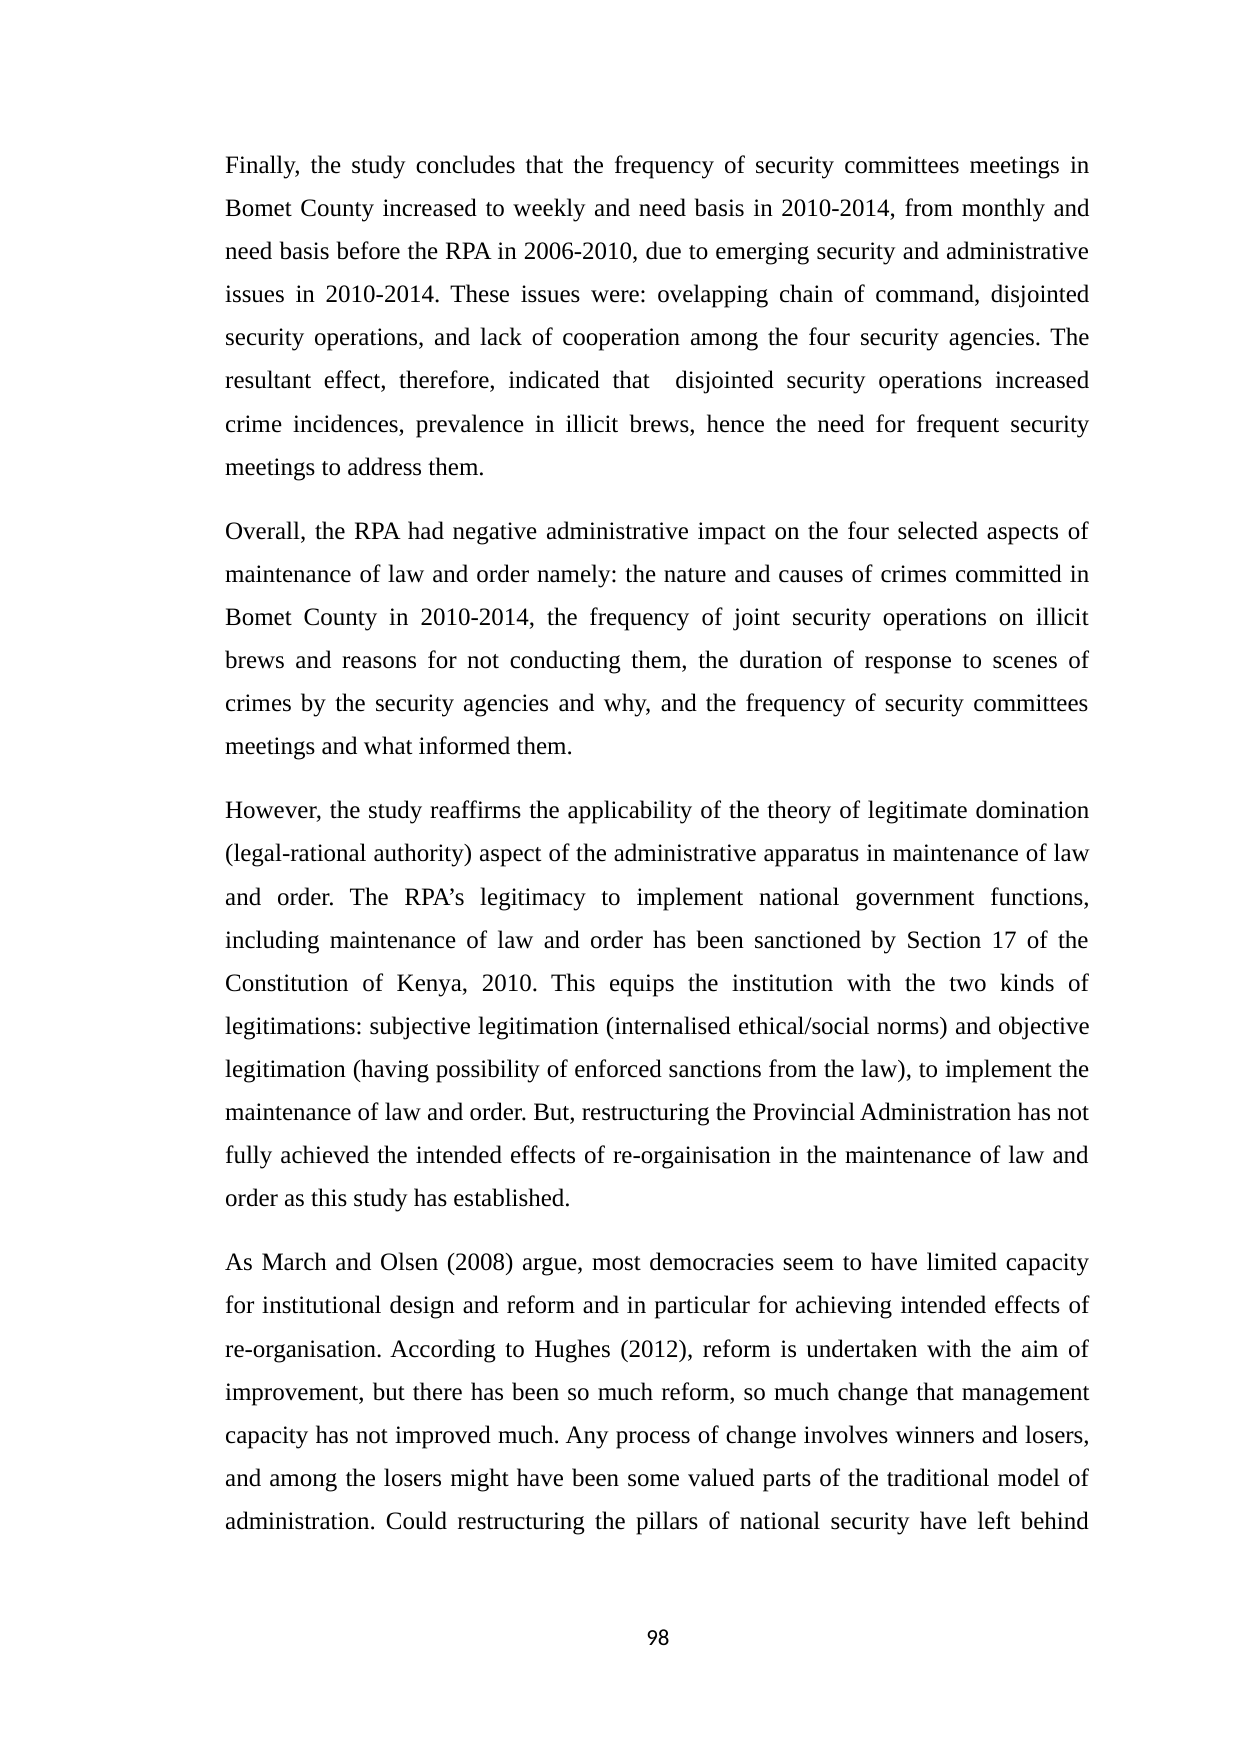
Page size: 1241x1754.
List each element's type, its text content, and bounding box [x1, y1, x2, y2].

text Finally, the study concludes that the frequency of security committees meetings in Bomet County increased to weekly and need basis in 2010-2014, from monthly and need basis before the RPA in 2006-2010, due to emerging security and administrative issues in 2010-2014. These issues were: ovelapping chain of command, disjointed security operations, and lack of cooperation among the four security agencies. The resultant effect, therefore, indicated that disjointed security operations increased crime incidences, prevalence in illicit brews, hence the need for frequent security meetings to address them. [225, 150, 1090, 481]
text However, the study reaffirms the applicability of the theory of legitimate domination (legal-rational authority) aspect of the administrative apparatus in maintenance of law and order. The RPA’s legitimacy to implement national government functions, including maintenance of law and order has been sanctioned by Section 17 of the Constitution of Kenya, 2010. This equips the institution with the two kinds of legitimations: subjective legitimation (internalised ethical/social norms) and objective legitimation (having possibility of enforced sanctions from the law), to implement the maintenance of law and order. But, restructuring the Provincial Administration has not fully achieved the intended effects of re-orgainisation in the maintenance of law and order as this study has established. [225, 795, 1090, 1212]
text As March and Olsen (2008) argue, most democracies seem to have limited capacity for institutional design and reform and in particular for achieving intended effects of re-organisation. According to Hughes (2012), reform is undertaken with the aim of improvement, but there has been so much reform, so much change that management capacity has not improved much. Any process of change involves winners and losers, and among the losers might have been some valued parts of the traditional model of administration. Could restructuring the pillars of national security have left behind [225, 1247, 1090, 1535]
text Overall, the RPA had negative administrative impact on the four selected aspects of maintenance of law and order namely: the nature and causes of crimes committed in Bomet County in 2010-2014, the frequency of joint security operations on illicit brews and reasons for not conducting them, the duration of response to scenes of crimes by the security agencies and why, and the frequency of security committees meetings and what informed them. [225, 516, 1090, 760]
